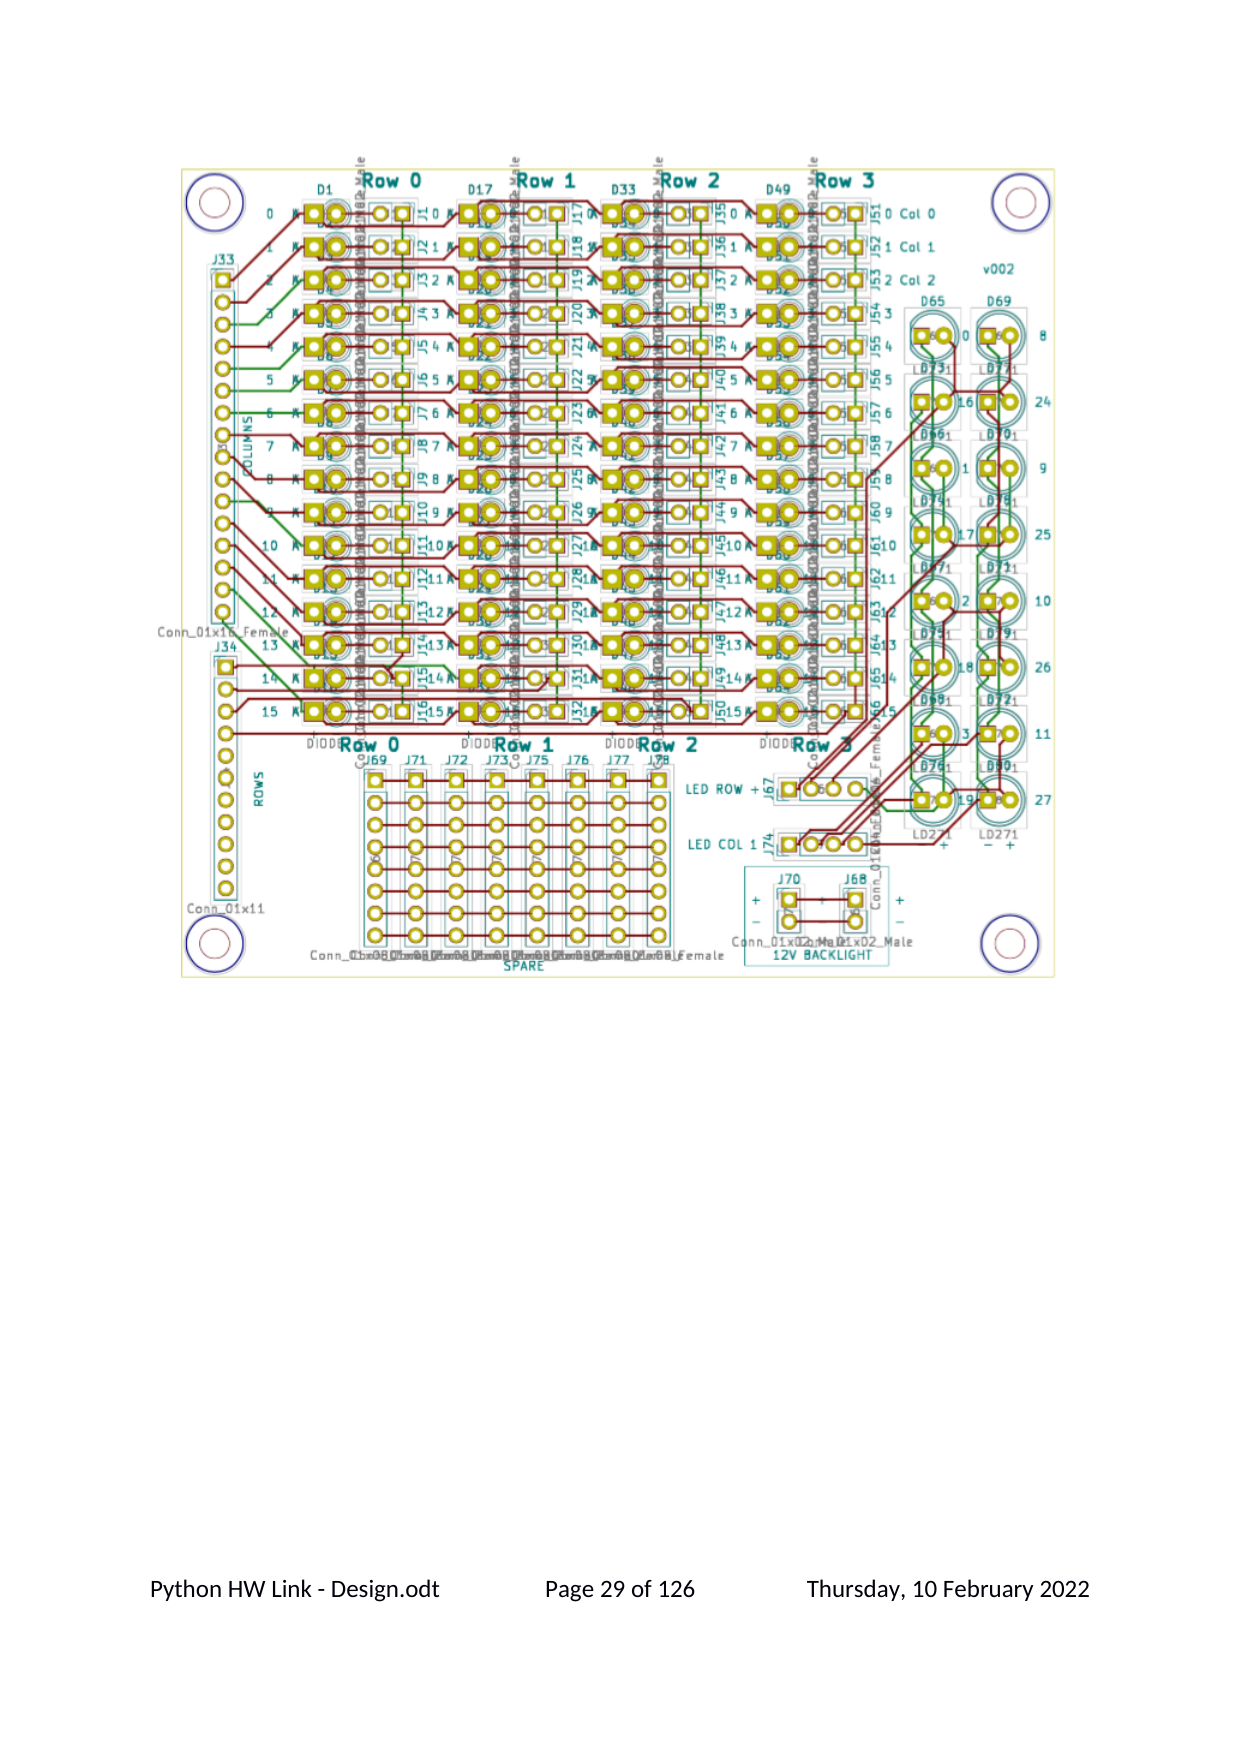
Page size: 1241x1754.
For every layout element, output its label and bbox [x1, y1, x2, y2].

picture [150, 150, 1091, 1002]
